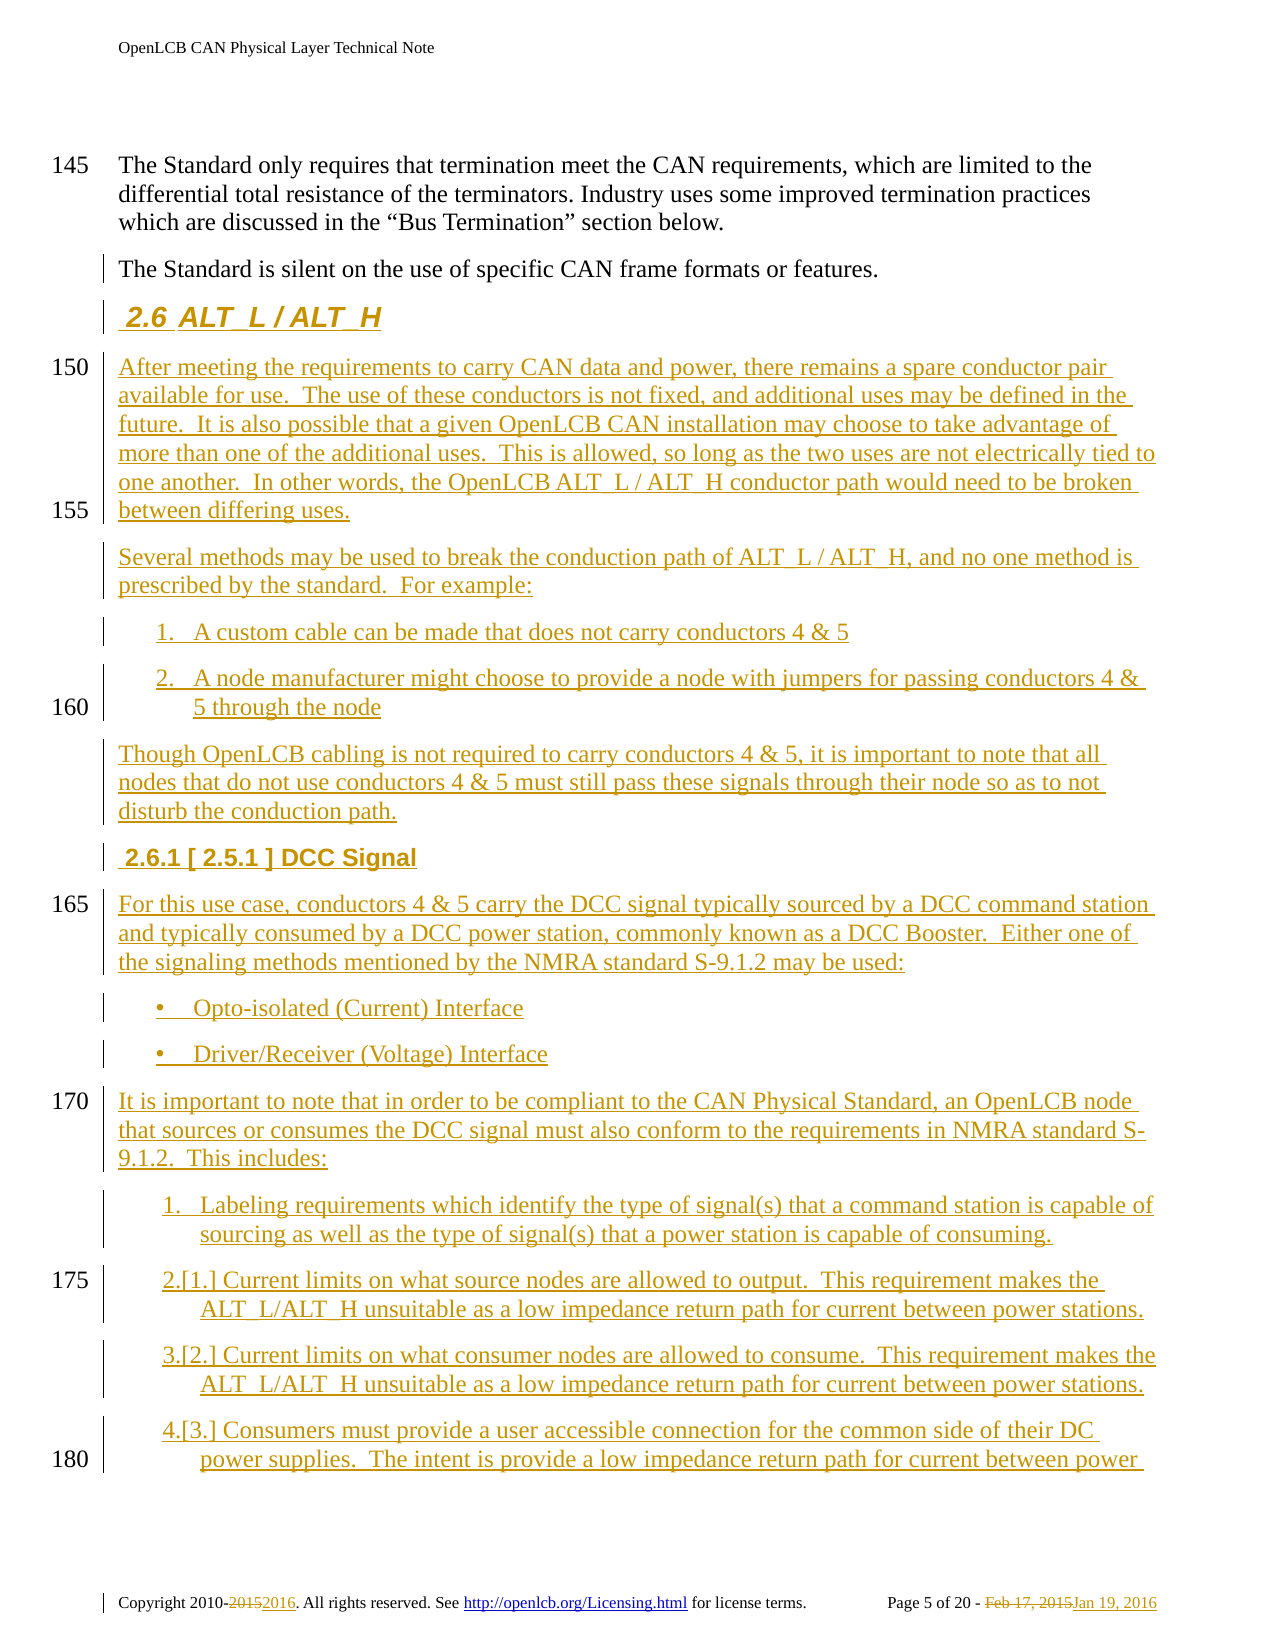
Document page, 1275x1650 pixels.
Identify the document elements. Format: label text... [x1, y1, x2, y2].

text The Standard is silent on the use of specific CAN frame formats or features. [118, 254, 1157, 283]
list A custom cable can be made that does not carry conductors 4 & 5 [156, 617, 1157, 646]
text Though OpenLCB cabling is not required to carry conductors 4 & 5, it is important to note that all nodes that do not use conductors 4 & 5 must still pass these signals through their node so as to not disturb the conduction path. [118, 739, 1157, 825]
list Current limits on what source nodes are allowed to output. This requirement makes the ALT_L/ALT_H unsuitable as a low impedance return path for current between power stations. [162, 1265, 1157, 1323]
list Consumers must provide a user accessible connection for the common side of their DC power supplies. The intent is provide a low impedance return path for current between power [162, 1416, 1157, 1473]
text For this use case, conductors 4 & 5 carry the DCC signal typically sourced by a DCC command station and typically consumed by a DCC power station, commonly known as a DCC Booster. Either one of the signaling methods mentioned by the NMRA standard S-9.1.2 may be used: [118, 889, 1157, 975]
list Driver/Receiver (Voltage) Interface [156, 1039, 1157, 1068]
text After meeting the requirements to carry CAN data and power, there remains a spare conductor pair available for use. The use of these conductors is not fixed, and additional uses may be defined in the future. It is also possible that a given OpenLCB CAN installation may choose to take advantage of more than one of the additional uses. This is allowed, so long as the two uses are not electrically tied to one another. In other words, the OpenLCB ALT_L / ALT_H conductor path would need to be broken between differing uses. [118, 352, 1157, 524]
text It is important to note that in order to be compliant to the CAN Physical Standard, an OpenLCB node that sources or consumes the DCC signal must also conform to the requirements in NMRA standard S-9.1.2. This includes: [118, 1086, 1157, 1172]
subtitle ALT_L / ALT_H [118, 300, 1157, 334]
list A node manufacturer might choose to provide a node with jumpers for passing conductors 4 & 5 through the node [156, 663, 1157, 721]
list Opto-isolated (Current) Interface [156, 993, 1157, 1022]
list Labeling requirements which identify the type of signal(s) that a command station is capable of sourcing as well as the type of signal(s) that a power station is capable of consuming. [162, 1190, 1157, 1247]
text Several methods may be used to break the conduction path of ALT_L / ALT_H, and no one method is prescribed by the standard. For example: [118, 542, 1157, 599]
text The Standard only requires that termination meet the CAN requirements, which are limited to the differential total resistance of the terminators. Industry uses some improved termination practices which are discussed in the “Bus Termination” section below. [118, 150, 1157, 236]
list Current limits on what consumer nodes are allowed to consume. This requirement makes the ALT_L/ALT_H unsuitable as a low impedance return path for current between power stations. [162, 1340, 1157, 1398]
subtitle DCC Signal [118, 843, 1157, 871]
